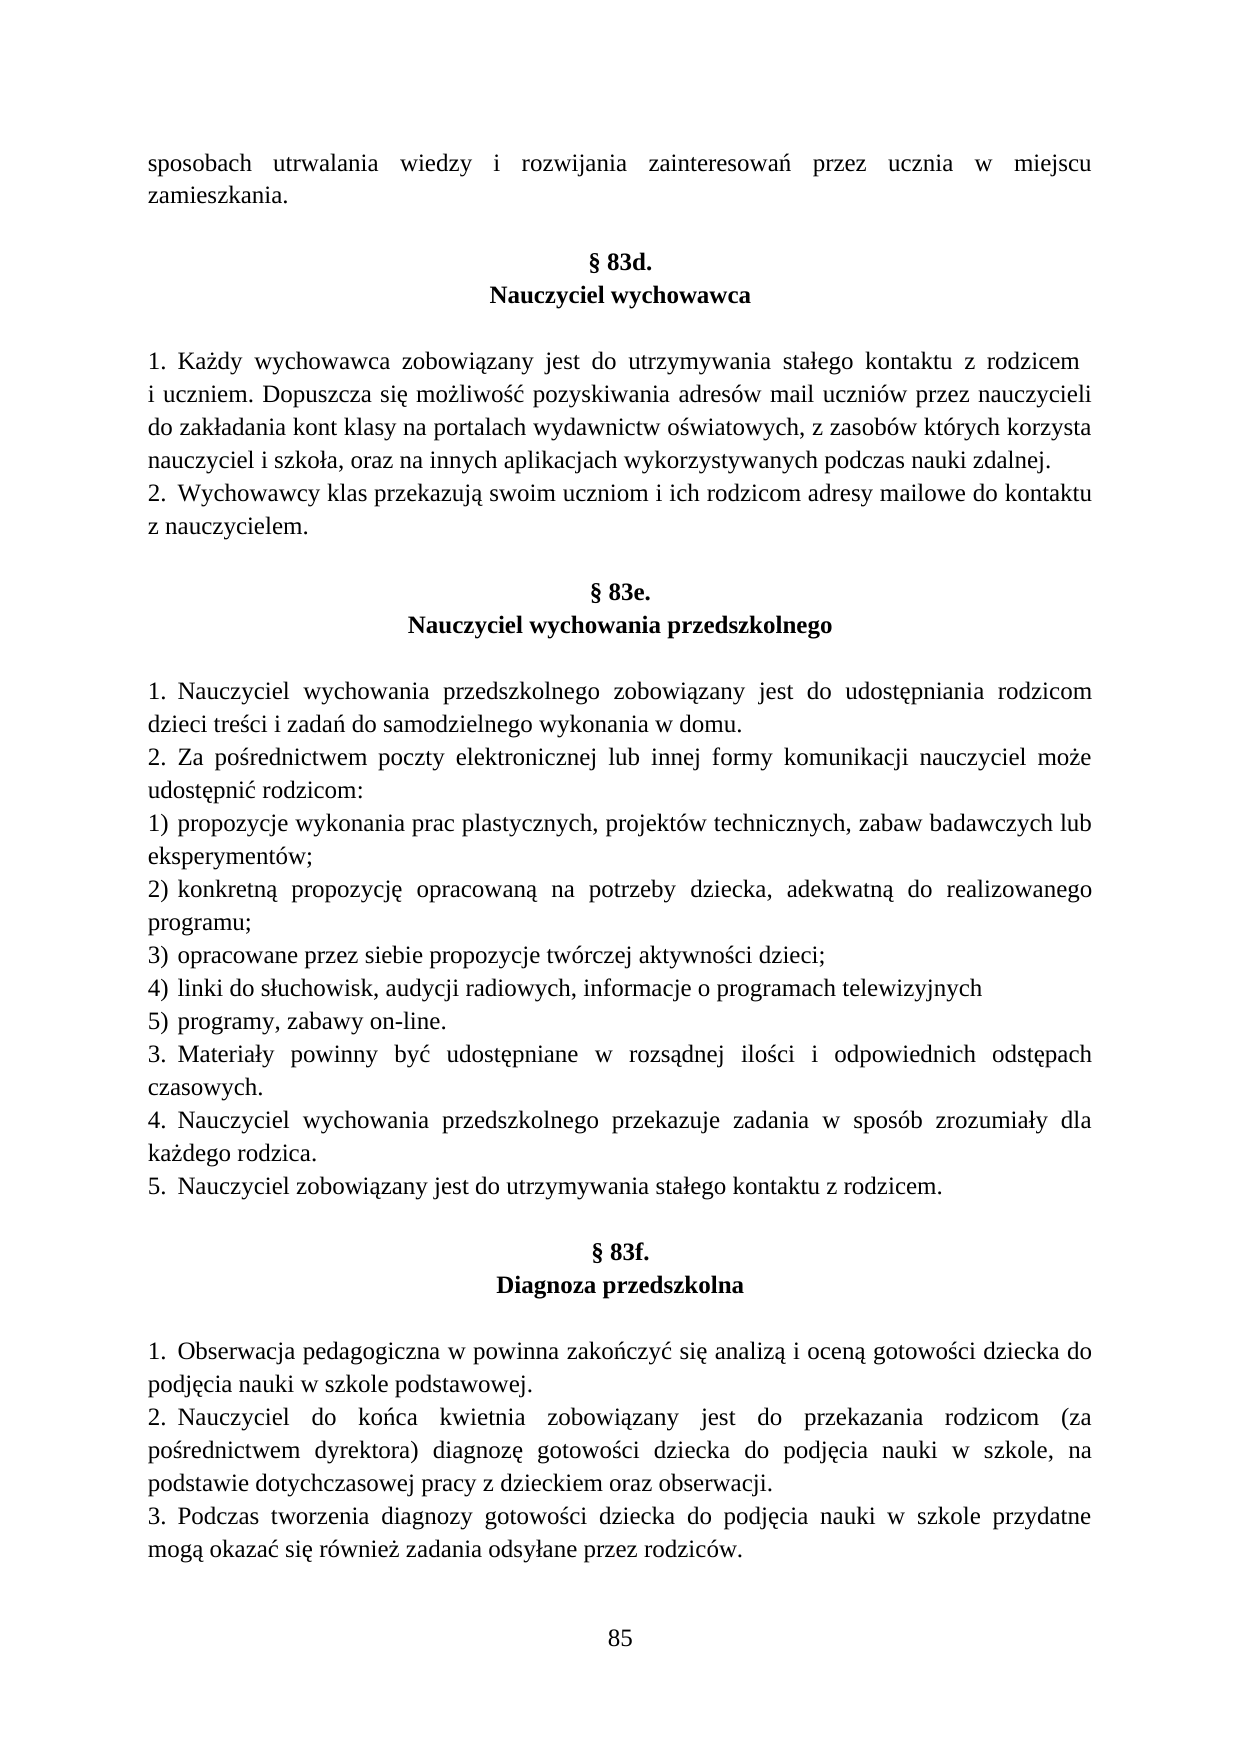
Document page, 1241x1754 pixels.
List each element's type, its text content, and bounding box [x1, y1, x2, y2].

text § 83e. [148, 577, 1093, 606]
list Każdy wychowawca zobowiązany jest do utrzymywania stałego kontaktu z rodzicem i uczniem. Dopuszcza się możliwość pozyskiwania adresów mail uczniów przez nauczycieli do zakładania kont klasy na portalach wydawnictw oświatowych, z zasobów których korzysta nauczyciel i szkoła, oraz na innych aplikacjach wykorzystywanych podczas nauki zdalnej. [148, 346, 1093, 473]
list linki do słuchowisk, audycji radiowych, informacje o programach telewizyjnych [148, 973, 1093, 1002]
subtitle Diagnoza przedszkolna [148, 1270, 1093, 1299]
list Materiały powinny być udostępniane w rozsądnej ilości i odpowiednich odstępach czasowych. [148, 1039, 1093, 1101]
text § 83f. [148, 1237, 1093, 1266]
list Obserwacja pedagogiczna w powinna zakończyć się analizą i oceną gotowości dziecka do podjęcia nauki w szkole podstawowej. [148, 1336, 1093, 1398]
list Nauczyciel zobowiązany jest do utrzymywania stałego kontaktu z rodzicem. [148, 1171, 1093, 1200]
list propozycje wykonania prac plastycznych, projektów technicznych, zabaw badawczych lub eksperymentów; [148, 808, 1093, 870]
list Wychowawcy klas przekazują swoim uczniom i ich rodzicom adresy mailowe do kontaktu z nauczycielem. [148, 478, 1093, 539]
text § 83d. [148, 247, 1093, 275]
subtitle Nauczyciel wychowania przedszkolnego [148, 610, 1093, 639]
list opracowane przez siebie propozycje twórczej aktywności dzieci; [148, 940, 1093, 969]
list Nauczyciel wychowania przedszkolnego zobowiązany jest do udostępniania rodzicom dzieci treści i zadań do samodzielnego wykonania w domu. [148, 676, 1093, 738]
list Nauczyciel wychowania przedszkolnego przekazuje zadania w sposób zrozumiały dla każdego rodzica. [148, 1105, 1093, 1167]
subtitle Nauczyciel wychowawca [148, 280, 1093, 308]
list Nauczyciel do końca kwietnia zobowiązany jest do przekazania rodzicom (za pośrednictwem dyrektora) diagnozę gotowości dziecka do podjęcia nauki w szkole, na podstawie dotychczasowej pracy z dzieckiem oraz obserwacji. [148, 1402, 1093, 1497]
list Podczas tworzenia diagnozy gotowości dziecka do podjęcia nauki w szkole przydatne mogą okazać się również zadania odsyłane przez rodziców. [148, 1501, 1093, 1563]
list programy, zabawy on-line. [148, 1006, 1093, 1035]
list Za pośrednictwem poczty elektronicznej lub innej formy komunikacji nauczyciel może udostępnić rodzicom: [148, 742, 1093, 804]
list konkretną propozycję opracowaną na potrzeby dziecka, adekwatną do realizowanego programu; [148, 874, 1093, 936]
text sposobach utrwalania wiedzy i rozwijania zainteresowań przez ucznia w miejscu zamieszkania. [148, 148, 1093, 209]
